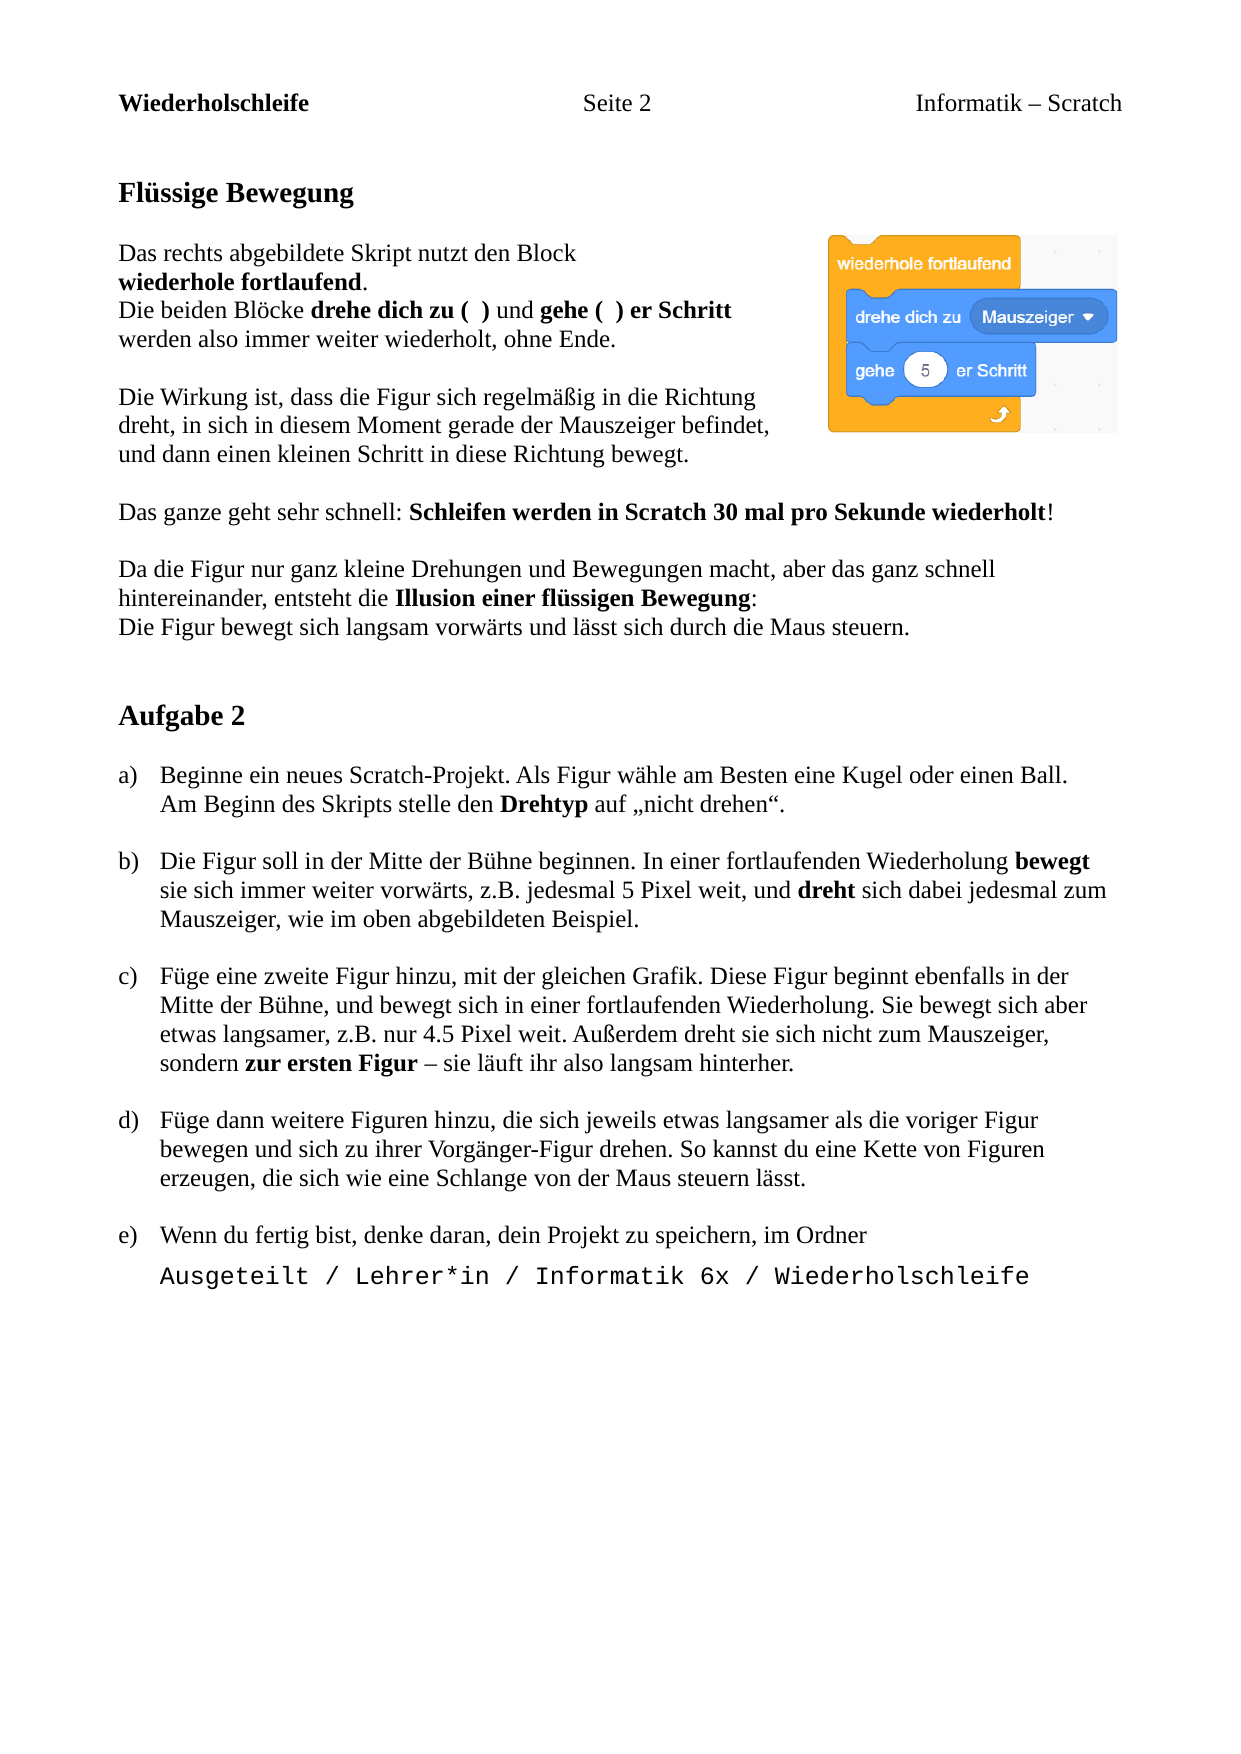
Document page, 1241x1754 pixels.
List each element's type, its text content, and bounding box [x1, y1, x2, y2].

text Die Wirkung ist, dass die Figur sich regelmäßig in die Richtung dreht, in sich in diesem Moment gerade der Mauszeiger befindet, und dann einen kleinen Schritt in diese Richtung bewegt. [118, 382, 1122, 468]
list Füge eine zweite Figur hinzu, mit der gleichen Grafik. Diese Figur beginnt ebenfalls in der Mitte der Bühne, und bewegt sich in einer fortlaufenden Wiederholung. Sie bewegt sich aber etwas langsamer, z.B. nur 4.5 Pixel weit. Außerdem dreht sie sich nicht zum Mauszeiger, sondern zur ersten Figur – sie läuft ihr also langsam hinterher. [118, 961, 1122, 1076]
list Beginne ein neues Scratch-Projekt. Als Figur wähle am Besten eine Kugel oder einen Ball. Am Beginn des Skripts stelle den Drehtyp auf „nicht drehen“. [118, 760, 1122, 818]
text Flüssige Bewegung [118, 176, 1122, 209]
text wiederhole fortlaufend. [118, 267, 827, 295]
text Das rechts abgebildete Skript nutzt den Block [118, 238, 827, 267]
list Wenn du fertig bist, denke daran, dein Projekt zu speichern, im Ordner Ausgeteilt / Lehrer*in / Informatik 6x / Wiederholschleife [118, 1220, 1122, 1292]
text Da die Figur nur ganz kleine Drehungen und Bewegungen macht, aber das ganz schnell hintereinander, entsteht die Illusion einer flüssigen Bewegung: [118, 554, 1122, 612]
text Aufgabe 2 [118, 698, 1122, 731]
text Die Figur bewegt sich langsam vorwärts und lässt sich durch die Maus steuern. [118, 612, 1122, 640]
picture [827, 235, 1118, 433]
list Füge dann weitere Figuren hinzu, die sich jeweils etwas langsamer als die voriger Figur bewegen und sich zu ihrer Vorgänger-Figur drehen. So kannst du eine Kette von Figuren erzeugen, die sich wie eine Schlange von der Maus steuern lässt. [118, 1105, 1122, 1191]
list Die Figur soll in der Mitte der Bühne beginnen. In einer fortlaufenden Wiederholung bewegt sie sich immer weiter vorwärts, z.B. jedesmal 5 Pixel weit, und dreht sich dabei jedesmal zum Mauszeiger, wie im oben abgebildeten Beispiel. [118, 846, 1122, 933]
text Die beiden Blöcke drehe dich zu ( ) und gehe ( ) er Schritt werden also immer weiter wiederholt, ohne Ende. [118, 295, 827, 353]
text Das ganze geht sehr schnell: Schleifen werden in Scratch 30 mal pro Sekunde wiederholt! [118, 497, 1122, 525]
